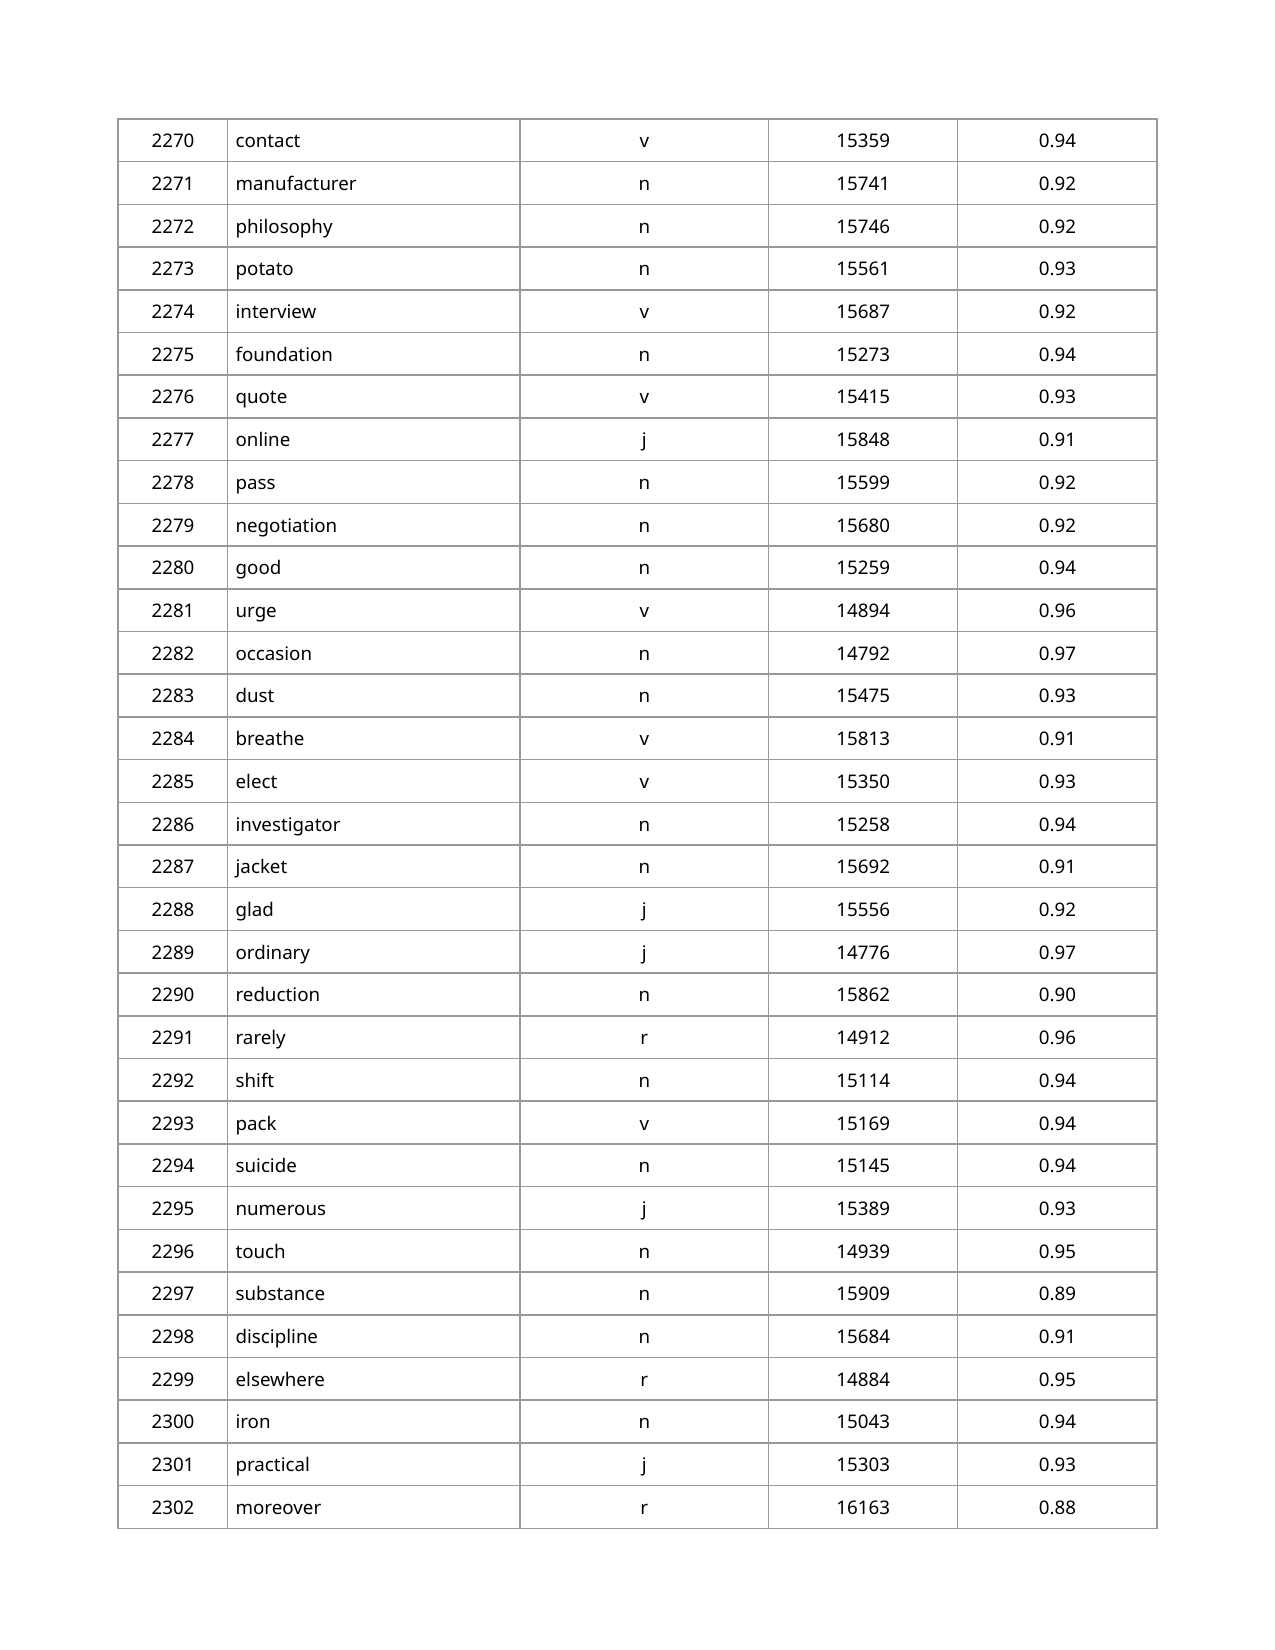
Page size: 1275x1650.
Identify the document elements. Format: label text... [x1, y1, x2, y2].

table_cell 0.88 [958, 1486, 1156, 1527]
table_cell 14884 [769, 1358, 957, 1399]
table_cell 0.92 [958, 162, 1156, 203]
table_cell 2302 [119, 1486, 227, 1527]
table_cell 2287 [119, 846, 227, 887]
table_cell 14792 [769, 632, 957, 673]
table_cell 2294 [119, 1145, 227, 1186]
table_cell n [521, 461, 768, 502]
table_cell 15741 [769, 162, 957, 203]
table_cell foundation [228, 333, 519, 374]
table_cell potato [228, 248, 519, 289]
table_cell 15680 [769, 504, 957, 545]
table_cell reduction [228, 974, 519, 1015]
table_cell 2273 [119, 248, 227, 289]
table_cell 0.92 [958, 205, 1156, 246]
table_cell 15746 [769, 205, 957, 246]
table_cell r [521, 1017, 768, 1058]
table_cell n [521, 205, 768, 246]
table_cell numerous [228, 1187, 519, 1228]
table_cell 2276 [119, 376, 227, 417]
table_cell 15389 [769, 1187, 957, 1228]
table_cell n [521, 248, 768, 289]
table_cell 0.93 [958, 675, 1156, 716]
table_cell 0.93 [958, 1187, 1156, 1228]
table_cell 2277 [119, 419, 227, 460]
table_cell 15599 [769, 461, 957, 502]
table_cell 15556 [769, 888, 957, 929]
table_cell n [521, 162, 768, 203]
table_cell n [521, 632, 768, 673]
table_cell j [521, 931, 768, 972]
table_cell 15043 [769, 1401, 957, 1442]
table_cell moreover [228, 1486, 519, 1527]
table_cell occasion [228, 632, 519, 673]
table_cell 0.90 [958, 974, 1156, 1015]
table_cell 2297 [119, 1273, 227, 1314]
table_cell v [521, 590, 768, 631]
table_cell 2271 [119, 162, 227, 203]
table_cell suicide [228, 1145, 519, 1186]
table_cell 2296 [119, 1230, 227, 1271]
table_cell v [521, 718, 768, 759]
table_cell v [521, 120, 768, 161]
table_cell n [521, 974, 768, 1015]
table_cell 0.94 [958, 1145, 1156, 1186]
table_cell 2279 [119, 504, 227, 545]
table_cell breathe [228, 718, 519, 759]
table_cell 2274 [119, 291, 227, 332]
table_cell n [521, 1230, 768, 1271]
table_cell 0.94 [958, 547, 1156, 588]
table_cell dust [228, 675, 519, 716]
table_cell 15862 [769, 974, 957, 1015]
table_cell n [521, 547, 768, 588]
table_cell rarely [228, 1017, 519, 1058]
table_cell 0.91 [958, 1316, 1156, 1357]
table_cell n [521, 1059, 768, 1100]
table_cell 2301 [119, 1444, 227, 1485]
table_cell 0.94 [958, 803, 1156, 844]
table_cell 15687 [769, 291, 957, 332]
table_cell 15475 [769, 675, 957, 716]
table_cell 15258 [769, 803, 957, 844]
table_cell shift [228, 1059, 519, 1100]
table_cell 15909 [769, 1273, 957, 1314]
table_cell 15848 [769, 419, 957, 460]
table_cell 2275 [119, 333, 227, 374]
table_cell interview [228, 291, 519, 332]
table_cell pass [228, 461, 519, 502]
table_cell manufacturer [228, 162, 519, 203]
table_cell j [521, 888, 768, 929]
table_cell 0.92 [958, 291, 1156, 332]
table_cell n [521, 504, 768, 545]
table_cell v [521, 376, 768, 417]
table_cell touch [228, 1230, 519, 1271]
table_cell n [521, 803, 768, 844]
table_cell 0.93 [958, 376, 1156, 417]
table_cell 16163 [769, 1486, 957, 1527]
table_cell 2281 [119, 590, 227, 631]
table_cell v [521, 1102, 768, 1143]
table_cell 0.93 [958, 760, 1156, 801]
table_cell substance [228, 1273, 519, 1314]
table_cell 0.91 [958, 846, 1156, 887]
table_cell 2298 [119, 1316, 227, 1357]
table_cell n [521, 1145, 768, 1186]
table_cell 15114 [769, 1059, 957, 1100]
table_cell j [521, 1187, 768, 1228]
table_cell investigator [228, 803, 519, 844]
table_cell 0.92 [958, 888, 1156, 929]
table_cell 15350 [769, 760, 957, 801]
table_cell 14939 [769, 1230, 957, 1271]
table_cell v [521, 760, 768, 801]
table_cell 0.89 [958, 1273, 1156, 1314]
table_cell n [521, 675, 768, 716]
table_cell n [521, 1401, 768, 1442]
table_cell n [521, 846, 768, 887]
table_cell 15169 [769, 1102, 957, 1143]
table_cell 2283 [119, 675, 227, 716]
table_cell 15561 [769, 248, 957, 289]
table_cell jacket [228, 846, 519, 887]
table_cell 0.94 [958, 1102, 1156, 1143]
table_cell 2299 [119, 1358, 227, 1399]
table_cell 15692 [769, 846, 957, 887]
table_cell 0.92 [958, 461, 1156, 502]
table_cell 0.94 [958, 333, 1156, 374]
table_cell 2288 [119, 888, 227, 929]
table_cell 0.93 [958, 1444, 1156, 1485]
table_cell j [521, 1444, 768, 1485]
table_cell n [521, 333, 768, 374]
table_cell n [521, 1273, 768, 1314]
table_cell 15359 [769, 120, 957, 161]
table_cell 0.94 [958, 120, 1156, 161]
table_cell 2285 [119, 760, 227, 801]
table_cell 0.97 [958, 931, 1156, 972]
table_cell 14912 [769, 1017, 957, 1058]
table_cell practical [228, 1444, 519, 1485]
table_cell 2286 [119, 803, 227, 844]
table_cell ordinary [228, 931, 519, 972]
table_cell 2270 [119, 120, 227, 161]
table_cell urge [228, 590, 519, 631]
table_cell 0.97 [958, 632, 1156, 673]
table_cell 14776 [769, 931, 957, 972]
table_cell 0.95 [958, 1230, 1156, 1271]
table_cell r [521, 1486, 768, 1527]
table_cell quote [228, 376, 519, 417]
table_cell 0.91 [958, 718, 1156, 759]
table_cell v [521, 291, 768, 332]
table_cell r [521, 1358, 768, 1399]
table_cell 2295 [119, 1187, 227, 1228]
table_cell 15303 [769, 1444, 957, 1485]
table_cell 2291 [119, 1017, 227, 1058]
table_cell iron [228, 1401, 519, 1442]
table_cell glad [228, 888, 519, 929]
table_cell 0.92 [958, 504, 1156, 545]
table_cell 2289 [119, 931, 227, 972]
table_cell philosophy [228, 205, 519, 246]
table_cell j [521, 419, 768, 460]
table_cell 2272 [119, 205, 227, 246]
table_cell 2292 [119, 1059, 227, 1100]
table_cell 2290 [119, 974, 227, 1015]
table_cell elect [228, 760, 519, 801]
table_cell good [228, 547, 519, 588]
table_cell contact [228, 120, 519, 161]
table_cell 2284 [119, 718, 227, 759]
table_cell discipline [228, 1316, 519, 1357]
table_cell 0.94 [958, 1059, 1156, 1100]
table_cell 0.93 [958, 248, 1156, 289]
table_cell 15273 [769, 333, 957, 374]
table_cell elsewhere [228, 1358, 519, 1399]
table_cell 0.91 [958, 419, 1156, 460]
table_cell 14894 [769, 590, 957, 631]
table_cell 15259 [769, 547, 957, 588]
table_cell 0.96 [958, 590, 1156, 631]
table_cell 2293 [119, 1102, 227, 1143]
table_cell online [228, 419, 519, 460]
table_cell 2282 [119, 632, 227, 673]
table_cell 0.96 [958, 1017, 1156, 1058]
table_cell pack [228, 1102, 519, 1143]
table_cell negotiation [228, 504, 519, 545]
table_cell 15684 [769, 1316, 957, 1357]
table_cell n [521, 1316, 768, 1357]
table_cell 0.94 [958, 1401, 1156, 1442]
table_cell 2280 [119, 547, 227, 588]
table_cell 2300 [119, 1401, 227, 1442]
table_cell 0.95 [958, 1358, 1156, 1399]
table_cell 15415 [769, 376, 957, 417]
table_cell 2278 [119, 461, 227, 502]
table_cell 15145 [769, 1145, 957, 1186]
table_cell 15813 [769, 718, 957, 759]
